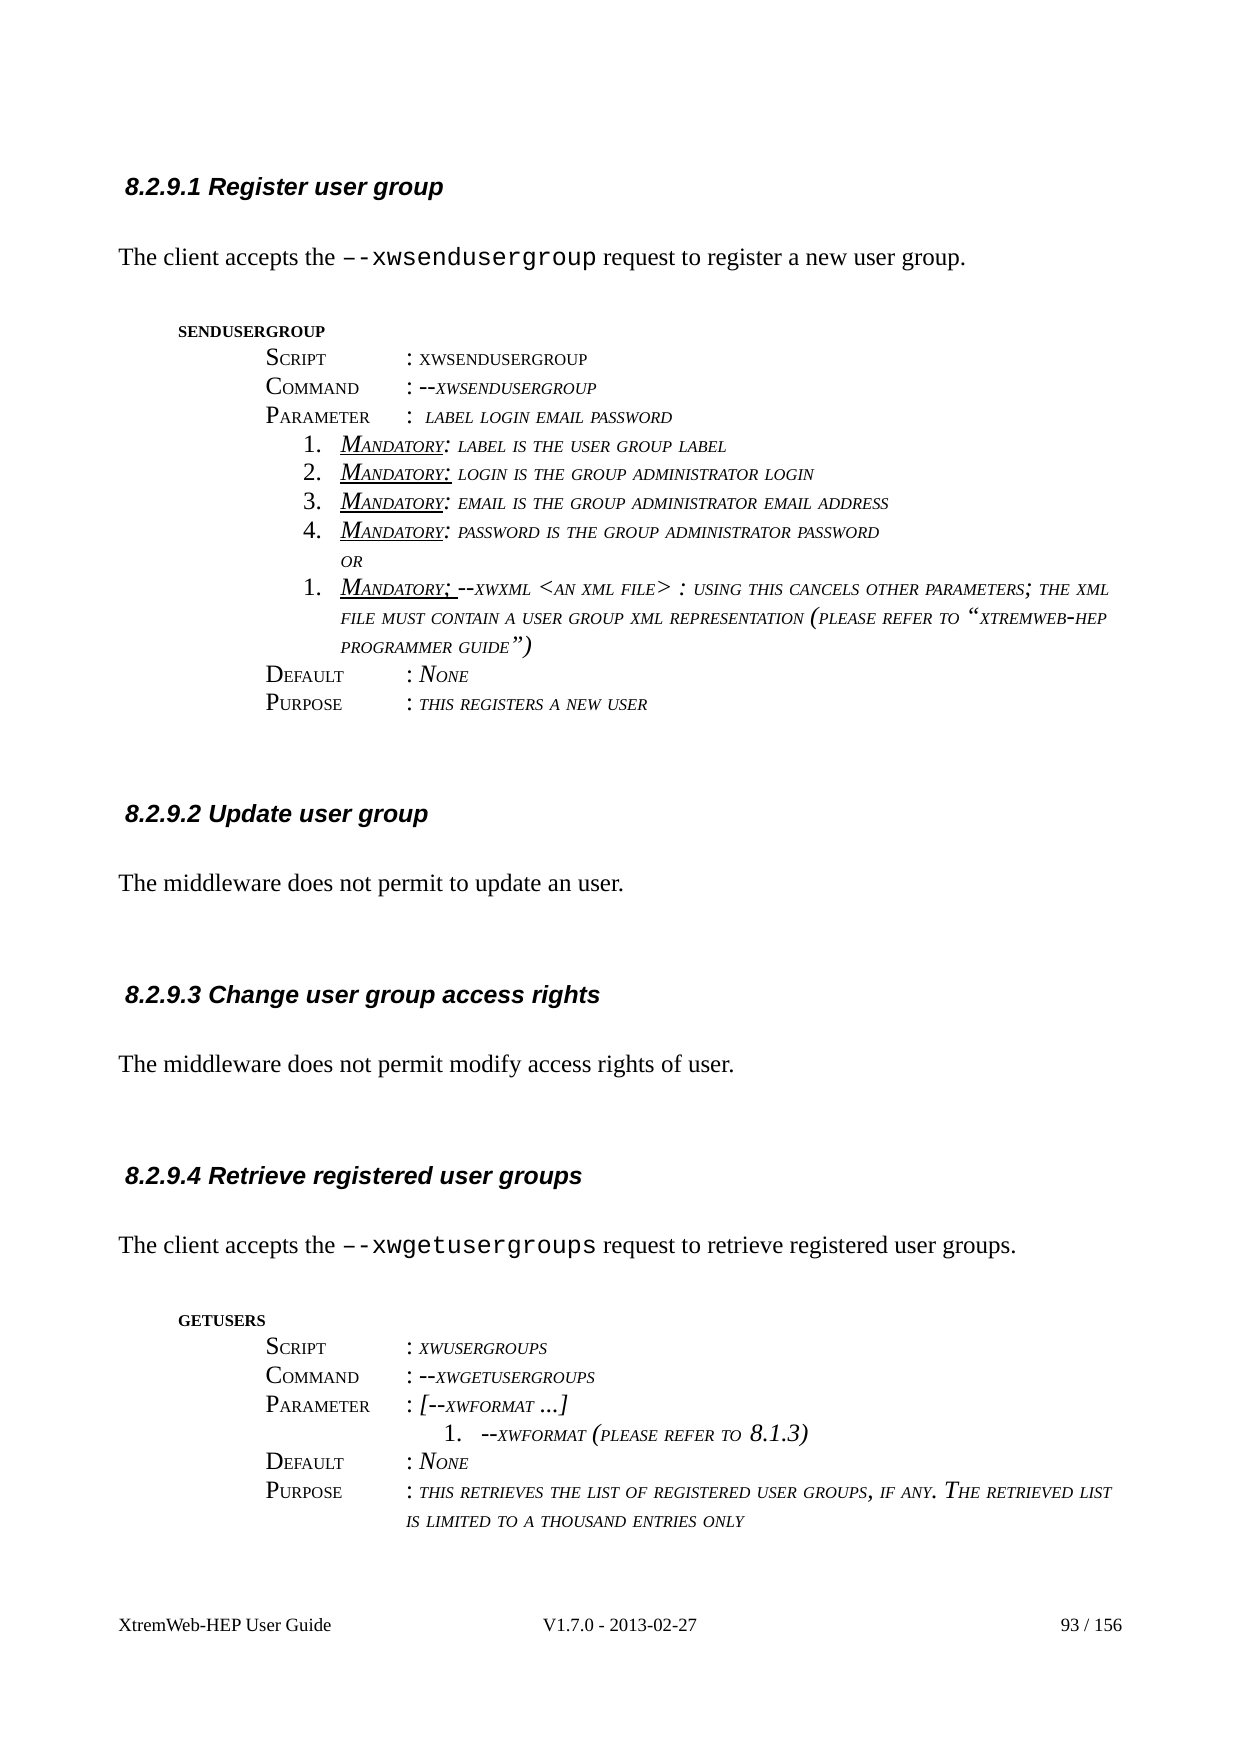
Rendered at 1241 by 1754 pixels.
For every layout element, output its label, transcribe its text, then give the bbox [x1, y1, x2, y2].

text Default : None [265, 659, 1122, 687]
text Command : --xwgetusergroups [265, 1360, 1122, 1389]
list Mandatory; --xwxml <an xml file> : using this cancels other parameters; the xml file must contain a user group xml representation (please refer to “xtremweb-hep programmer guide”) [303, 572, 1122, 659]
text Script : xwusergroups [265, 1331, 1122, 1360]
text The middleware does not permit to update an user. [118, 868, 1122, 897]
list Mandatory: email is the group administrator email address [303, 486, 1122, 515]
text Purpose : this registers a new user [265, 687, 1122, 716]
text Purpose : this retrieves the list of registered user groups, if any. The retrieved list is limited to a thousand entries only [265, 1475, 1122, 1533]
text Script : xwsendusergroup [265, 342, 1122, 371]
subtitle Update user group [118, 799, 1122, 827]
text sendusergroup [178, 314, 1122, 342]
text The client accepts the –-xwgetusergroups request to retrieve registered user groups. [118, 1231, 1122, 1261]
text getusers [178, 1303, 1122, 1331]
list --xwformat (please refer to 8.1.3) [443, 1418, 1122, 1446]
list Mandatory: label is the user group label [303, 429, 1122, 457]
subtitle Change user group access rights [118, 980, 1122, 1008]
text Default : None [265, 1446, 1122, 1475]
text Parameter : [--xwformat ...] [265, 1389, 1122, 1418]
list or [303, 544, 1122, 572]
text Parameter : label login email password [265, 400, 1122, 429]
subtitle Register user group [118, 172, 1122, 200]
list Mandatory: password is the group administrator password [303, 515, 1122, 544]
subtitle Retrieve registered user groups [118, 1161, 1122, 1189]
text Command : --xwsendusergroup [265, 371, 1122, 400]
list Mandatory: login is the group administrator login [303, 457, 1122, 486]
text The middleware does not permit modify access rights of user. [118, 1049, 1122, 1078]
text The client accepts the –-xwsendusergroup request to register a new user group. [118, 242, 1122, 272]
